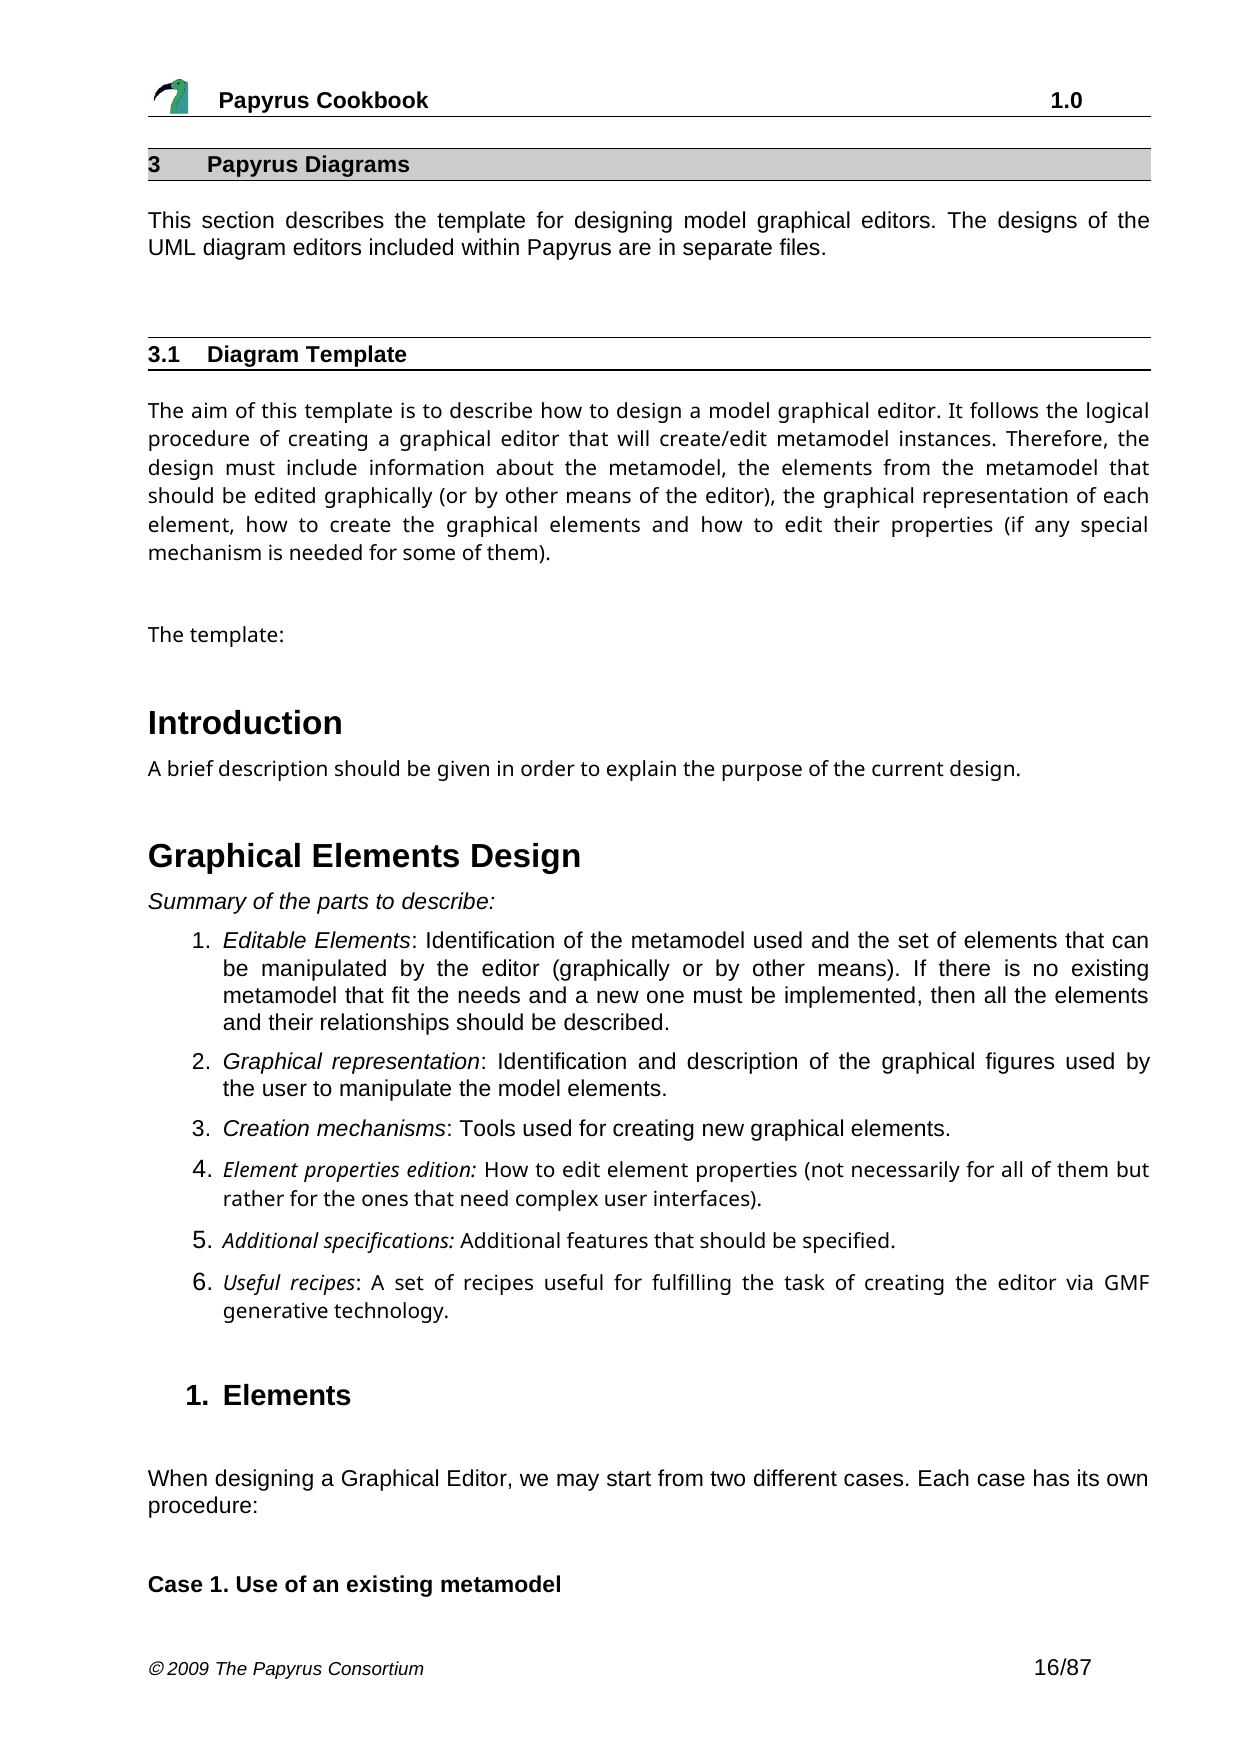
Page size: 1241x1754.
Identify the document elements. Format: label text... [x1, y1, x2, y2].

picture [153, 79, 189, 114]
list Additional specifications: Additional features that should be specified. [185, 1224, 1151, 1254]
list Editable Elements: Identification of the metamodel used and the set of elements that can be manipulated by the editor (graphically or by other means). If there is no existing metamodel that fit the needs and a new one must be implemented, then all the elements and their relationships should be described. [185, 927, 1151, 1035]
subtitle Diagram Template [148, 338, 1151, 369]
text Introduction [148, 702, 1151, 741]
text The aim of this template is to describe how to design a model graphical editor. It follows the logical procedure of creating a graphical editor that will create/edit metamodel instances. Therefore, the design must include information about the metamodel, the elements from the metamodel that should be edited graphically (or by other means of the editor), the graphical representation of each element, how to create the graphical elements and how to edit their properties (if any special mechanism is needed for some of them). [148, 396, 1151, 567]
list Elements [185, 1378, 1151, 1412]
text A brief description should be given in order to explain the purpose of the current design. [148, 753, 1151, 782]
text Case 1. Use of an existing metamodel [148, 1570, 1151, 1597]
subtitle Papyrus Diagrams [148, 149, 1151, 180]
list Element properties edition: How to edit element properties (not necessarily for all of them but rather for the ones that need complex user interfaces). [185, 1154, 1151, 1212]
text Graphical Elements Design [148, 836, 1151, 875]
text The template: [148, 620, 1151, 649]
text When designing a Graphical Editor, we may start from two different cases. Each case has its own procedure: [148, 1464, 1151, 1518]
text Summary of the parts to describe: [148, 887, 1151, 914]
list Graphical representation: Identification and description of the graphical figures used by the user to manipulate the model elements. [185, 1048, 1151, 1102]
text This section describes the template for designing model graphical editors. The designs of the UML diagram editors included within Papyrus are in separate files. [148, 206, 1151, 260]
list Useful recipes: A set of recipes useful for fulfilling the task of creating the editor via GMF generative technology. [185, 1267, 1151, 1325]
list Creation mechanisms: Tools used for creating new graphical elements. [185, 1114, 1151, 1141]
